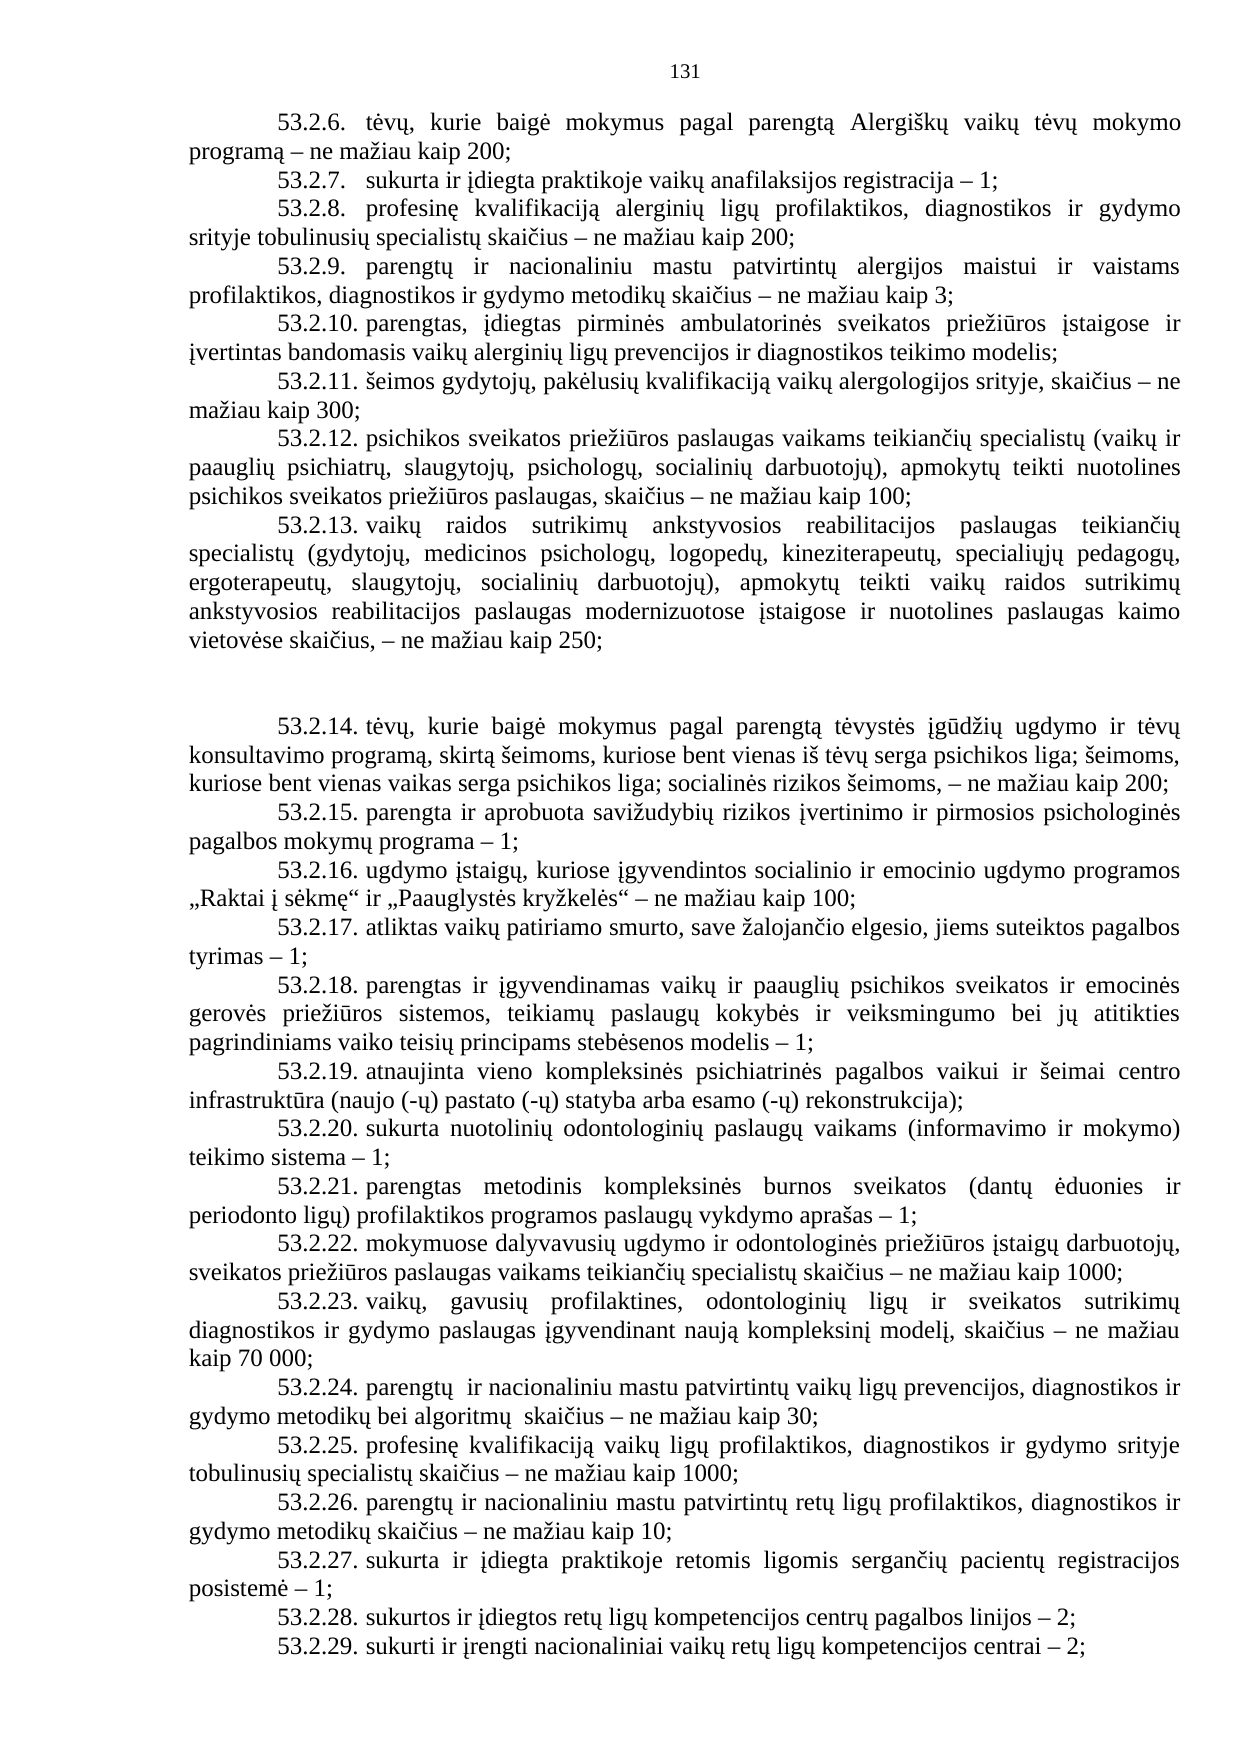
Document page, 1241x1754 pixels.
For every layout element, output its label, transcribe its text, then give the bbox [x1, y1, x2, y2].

text 53.2.13. vaikų raidos sutrikimų ankstyvosios reabilitacijos paslaugas teikiančių specialistų (gydytojų, medicinos psichologų, logopedų, kineziterapeutų, specialiųjų pedagogų, ergoterapeutų, slaugytojų, socialinių darbuotojų), apmokytų teikti vaikų raidos sutrikimų ankstyvosios reabilitacijos paslaugas modernizuotose įstaigose ir nuotolines paslaugas kaimo vietovėse skaičius, – ne mažiau kaip 250; [188, 510, 1181, 653]
text 53.2.17. atliktas vaikų patiriamo smurto, save žalojančio elgesio, jiems suteiktos pagalbos tyrimas – 1; [188, 912, 1181, 970]
text 53.2.20. sukurta nuotolinių odontologinių paslaugų vaikams (informavimo ir mokymo) teikimo sistema – 1; [188, 1113, 1181, 1171]
text 53.2.25. profesinę kvalifikaciją vaikų ligų profilaktikos, diagnostikos ir gydymo srityje tobulinusių specialistų skaičius – ne mažiau kaip 1000; [188, 1430, 1181, 1487]
text 53.2.16. ugdymo įstaigų, kuriose įgyvendintos socialinio ir emocinio ugdymo programos „Raktai į sėkmę“ ir „Paauglystės kryžkelės“ – ne mažiau kaip 100; [188, 855, 1181, 912]
text 53.2.29. sukurti ir įrengti nacionaliniai vaikų retų ligų kompetencijos centrai – 2; [188, 1631, 1181, 1660]
text 53.2.24. parengtų ir nacionaliniu mastu patvirtintų vaikų ligų prevencijos, diagnostikos ir gydymo metodikų bei algoritmų skaičius – ne mažiau kaip 30; [188, 1372, 1181, 1430]
text 53.2.8. profesinę kvalifikaciją alerginių ligų profilaktikos, diagnostikos ir gydymo srityje tobulinusių specialistų skaičius – ne mažiau kaip 200; [188, 193, 1181, 251]
text 53.2.28. sukurtos ir įdiegtos retų ligų kompetencijos centrų pagalbos linijos – 2; [188, 1602, 1181, 1631]
text 53.2.12. psichikos sveikatos priežiūros paslaugas vaikams teikiančių specialistų (vaikų ir paauglių psichiatrų, slaugytojų, psichologų, socialinių darbuotojų), apmokytų teikti nuotolines psichikos sveikatos priežiūros paslaugas, skaičius – ne mažiau kaip 100; [188, 423, 1181, 510]
text 53.2.9. parengtų ir nacionaliniu mastu patvirtintų alergijos maistui ir vaistams profilaktikos, diagnostikos ir gydymo metodikų skaičius – ne mažiau kaip 3; [188, 251, 1181, 308]
text 53.2.15. parengta ir aprobuota savižudybių rizikos įvertinimo ir pirmosios psichologinės pagalbos mokymų programa – 1; [188, 797, 1181, 855]
text 53.2.14. tėvų, kurie baigė mokymus pagal parengtą tėvystės įgūdžių ugdymo ir tėvų konsultavimo programą, skirtą šeimoms, kuriose bent vienas iš tėvų serga psichikos liga; šeimoms, kuriose bent vienas vaikas serga psichikos liga; socialinės rizikos šeimoms, – ne mažiau kaip 200; [188, 711, 1181, 797]
text 53.2.6. tėvų, kurie baigė mokymus pagal parengtą Alergiškų vaikų tėvų mokymo programą – ne mažiau kaip 200; [188, 107, 1181, 165]
text 53.2.23. vaikų, gavusių profilaktines, odontologinių ligų ir sveikatos sutrikimų diagnostikos ir gydymo paslaugas įgyvendinant naują kompleksinį modelį, skaičius – ne mažiau kaip 70 000; [188, 1286, 1181, 1372]
text 53.2.11. šeimos gydytojų, pakėlusių kvalifikaciją vaikų alergologijos srityje, skaičius – ne mažiau kaip 300; [188, 366, 1181, 423]
text 53.2.7. sukurta ir įdiegta praktikoje vaikų anafilaksijos registracija – 1; [188, 165, 1181, 193]
text 53.2.26. parengtų ir nacionaliniu mastu patvirtintų retų ligų profilaktikos, diagnostikos ir gydymo metodikų skaičius – ne mažiau kaip 10; [188, 1487, 1181, 1545]
text 53.2.10. parengtas, įdiegtas pirminės ambulatorinės sveikatos priežiūros įstaigose ir įvertintas bandomasis vaikų alerginių ligų prevencijos ir diagnostikos teikimo modelis; [188, 308, 1181, 366]
text 53.2.22. mokymuose dalyvavusių ugdymo ir odontologinės priežiūros įstaigų darbuotojų, sveikatos priežiūros paslaugas vaikams teikiančių specialistų skaičius – ne mažiau kaip 1000; [188, 1228, 1181, 1286]
text 53.2.21. parengtas metodinis kompleksinės burnos sveikatos (dantų ėduonies ir periodonto ligų) profilaktikos programos paslaugų vykdymo aprašas – 1; [188, 1171, 1181, 1228]
text 53.2.27. sukurta ir įdiegta praktikoje retomis ligomis sergančių pacientų registracijos posistemė – 1; [188, 1545, 1181, 1602]
text 53.2.18. parengtas ir įgyvendinamas vaikų ir paauglių psichikos sveikatos ir emocinės gerovės priežiūros sistemos, teikiamų paslaugų kokybės ir veiksmingumo bei jų atitikties pagrindiniams vaiko teisių principams stebėsenos modelis – 1; [188, 970, 1181, 1056]
text 53.2.19. atnaujinta vieno kompleksinės psichiatrinės pagalbos vaikui ir šeimai centro infrastruktūra (naujo (-ų) pastato (-ų) statyba arba esamo (-ų) rekonstrukcija); [188, 1056, 1181, 1113]
